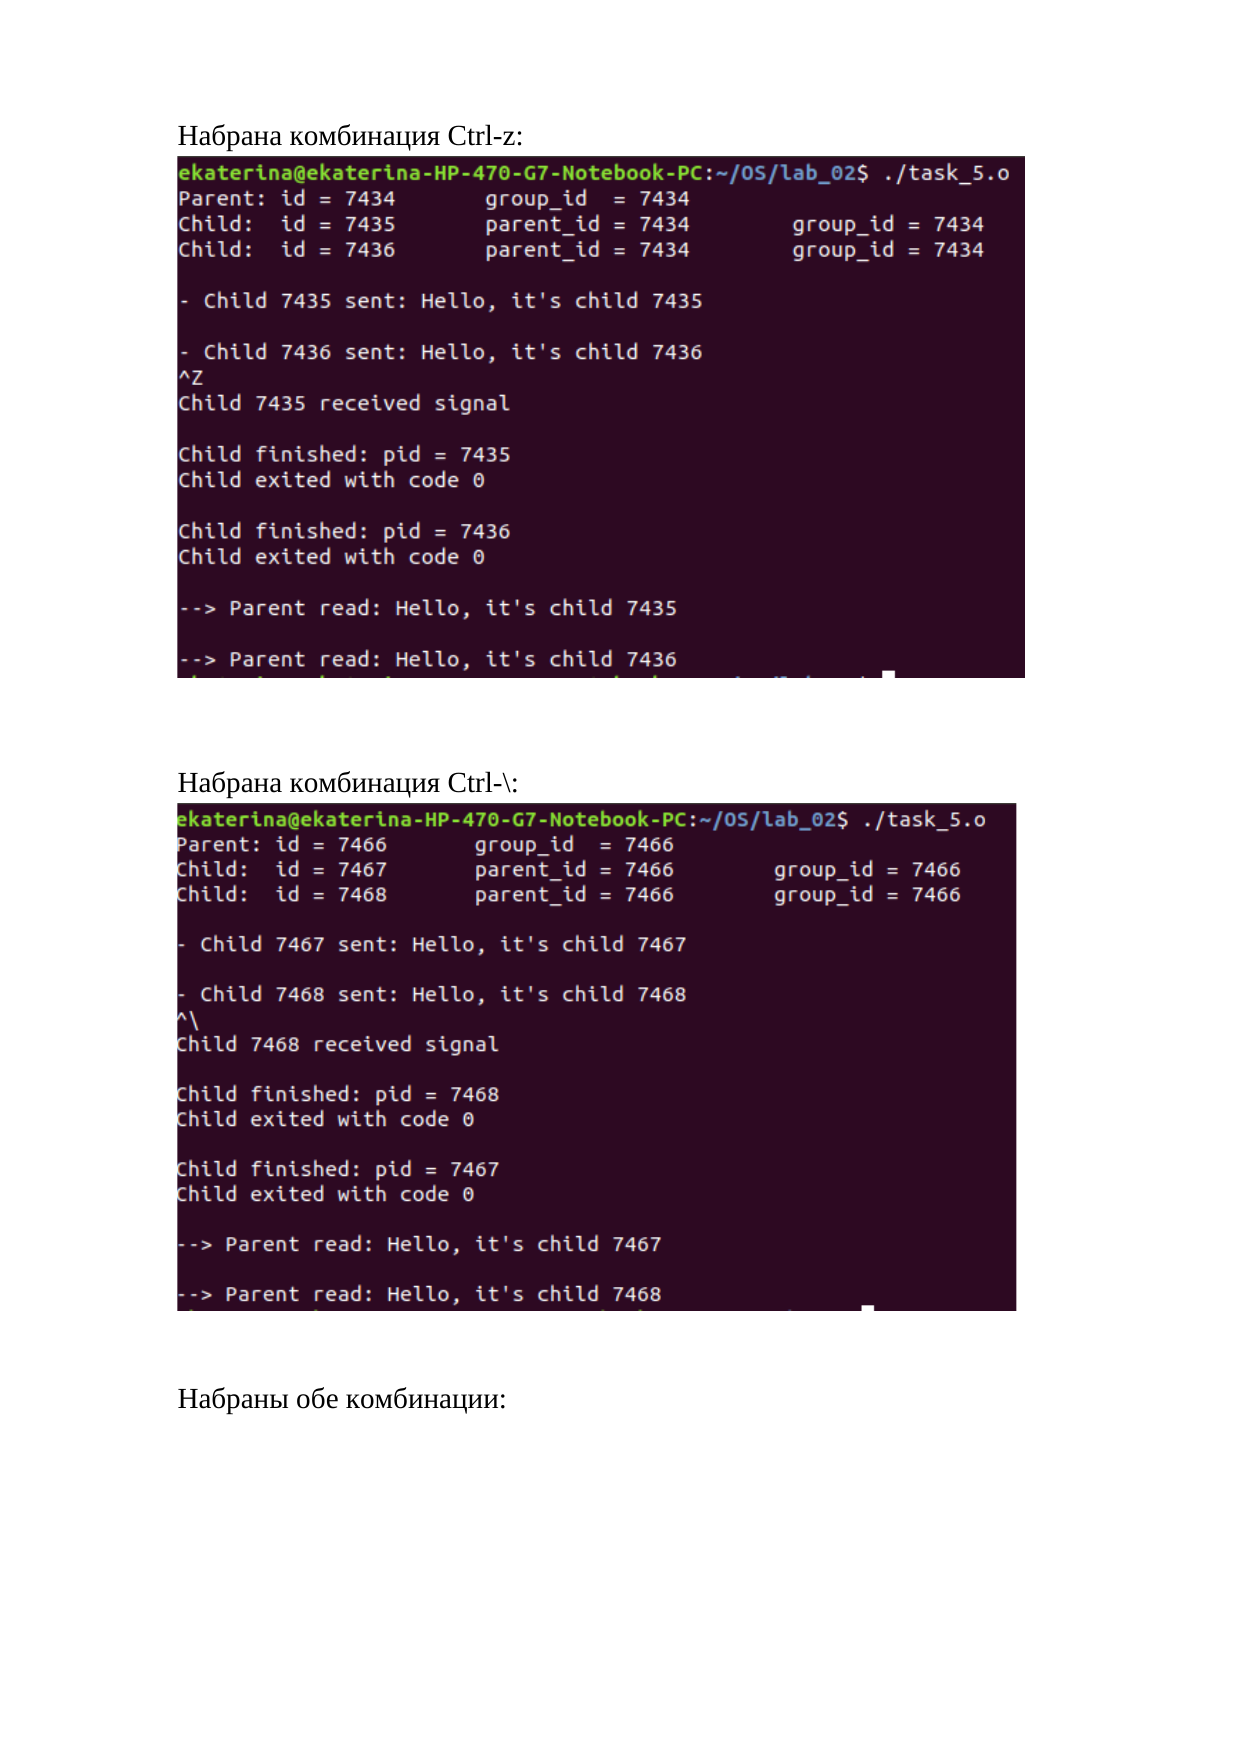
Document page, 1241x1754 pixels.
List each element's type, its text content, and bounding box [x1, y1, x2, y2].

picture [177, 803, 1017, 1311]
text Набраны обе комбинации: [177, 1382, 1152, 1415]
text Набрана комбинация Ctrl-\: [177, 765, 1152, 798]
picture [177, 156, 1025, 678]
text Набрана комбинация Ctrl-z: [177, 118, 1152, 152]
